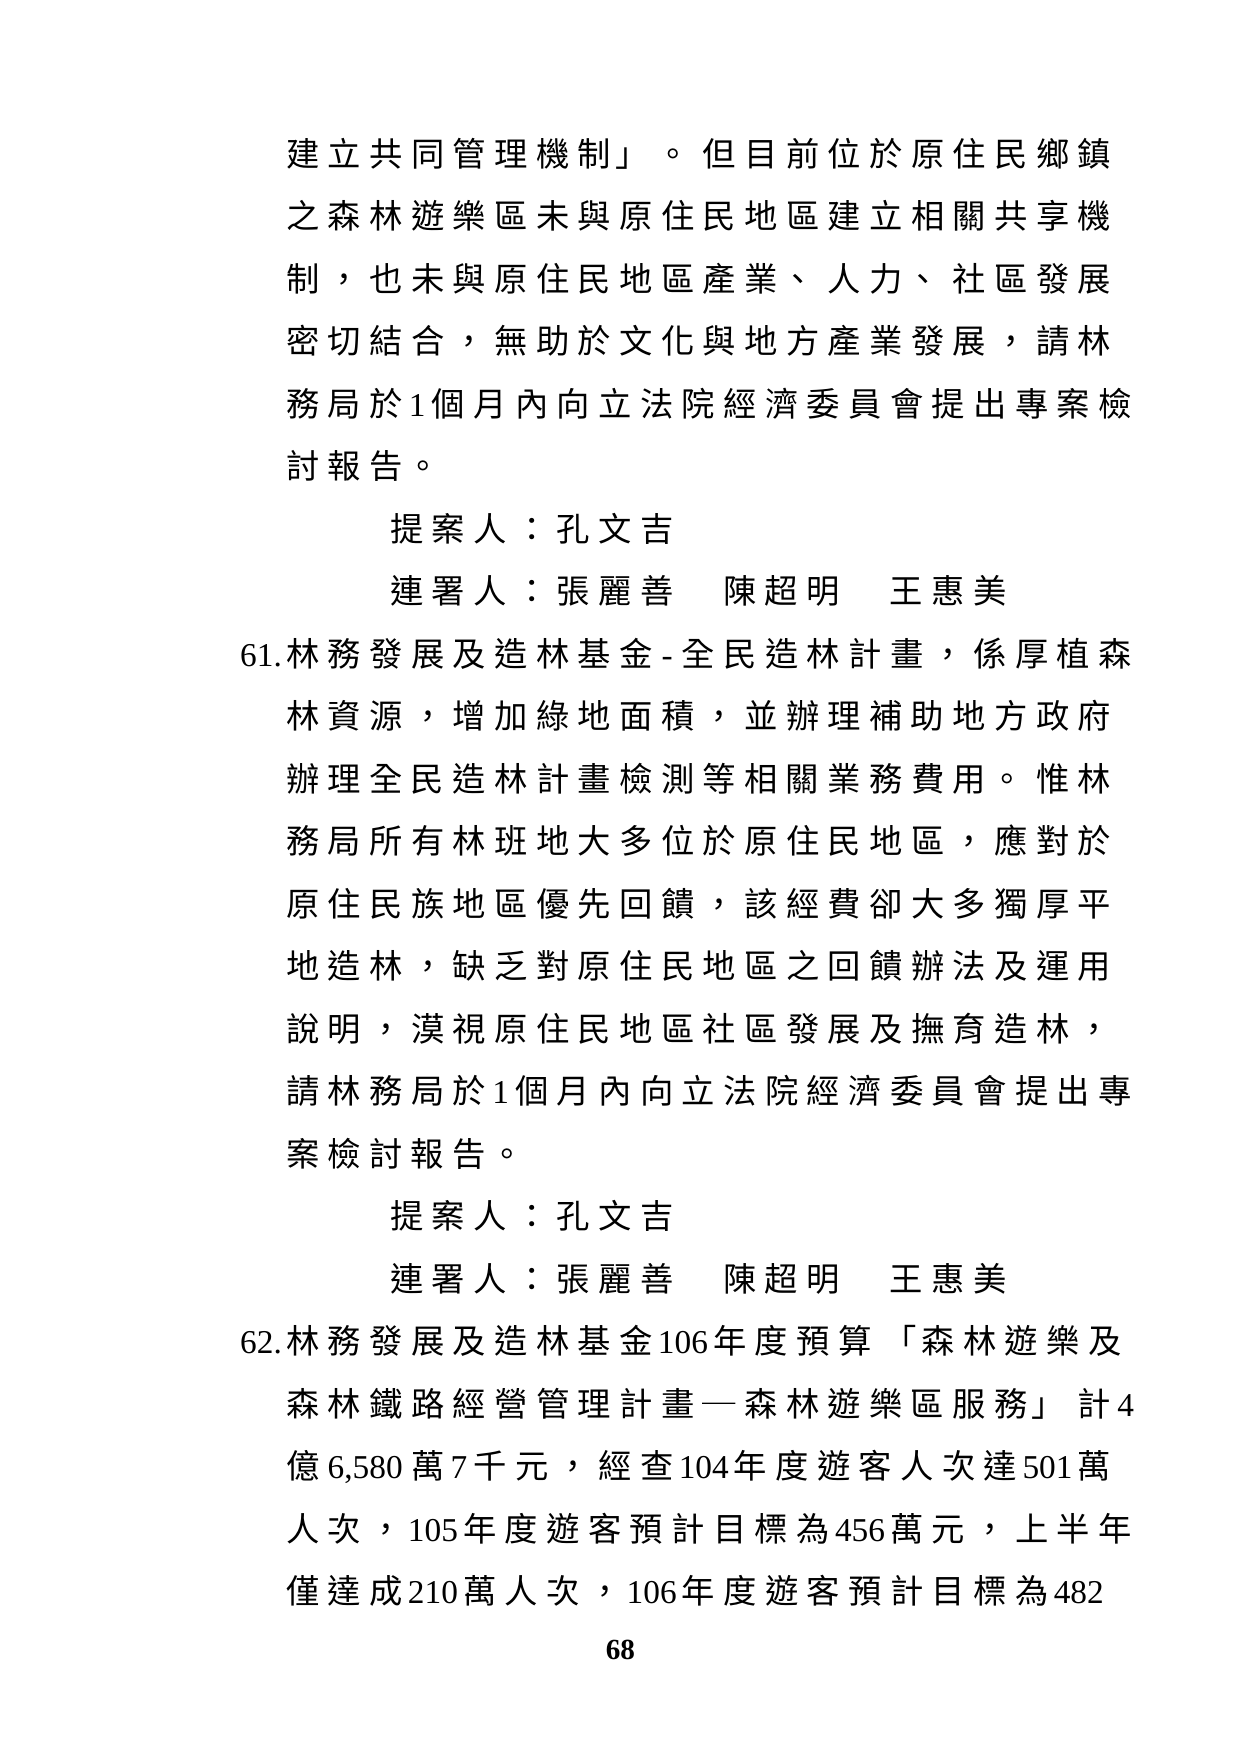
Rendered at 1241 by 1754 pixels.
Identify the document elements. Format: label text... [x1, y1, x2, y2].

list 林務發展及造林基金-全民造林計畫，係厚植森林資源，增加綠地面積，並辦理補助地方政府辦理全民造林計畫檢測等相關業務費用。惟林務局所有林班地大多位於原住民地區，應對於原住民族地區優先回饋，該經費卻大多獨厚平地造林，缺乏對原住民地區之回饋辦法及運用說明，漠視原住民地區社區發展及撫育造林，請林務局於1個月內向立法院經濟委員會提出專案檢討報告。 [231, 610, 1136, 1173]
list 林務發展及造林基金106年度預算「森林遊樂及森林鐵路經營管理計畫─森林遊樂區服務」計4億6,580萬7千元，經查104年度遊客人次達501萬人次，105年度遊客預計目標為456萬元，上半年僅達成210萬人次，106年度遊客預計目標為482 [231, 1298, 1136, 1610]
text 提案人：孔文吉 [382, 1173, 1032, 1235]
text 連署人：張麗善 陳超明 王惠美 [382, 548, 1032, 610]
text 提案人：孔文吉 [382, 485, 1032, 548]
text 連署人：張麗善 陳超明 王惠美 [382, 1235, 1032, 1298]
list 建立共同管理機制」。但目前位於原住民鄉鎮之森林遊樂區未與原住民地區建立相關共享機制，也未與原住民地區產業、人力、社區發展密切結合，無助於文化與地方產業發展，請林務局於1個月內向立法院經濟委員會提出專案檢討報告。 [231, 110, 1136, 485]
